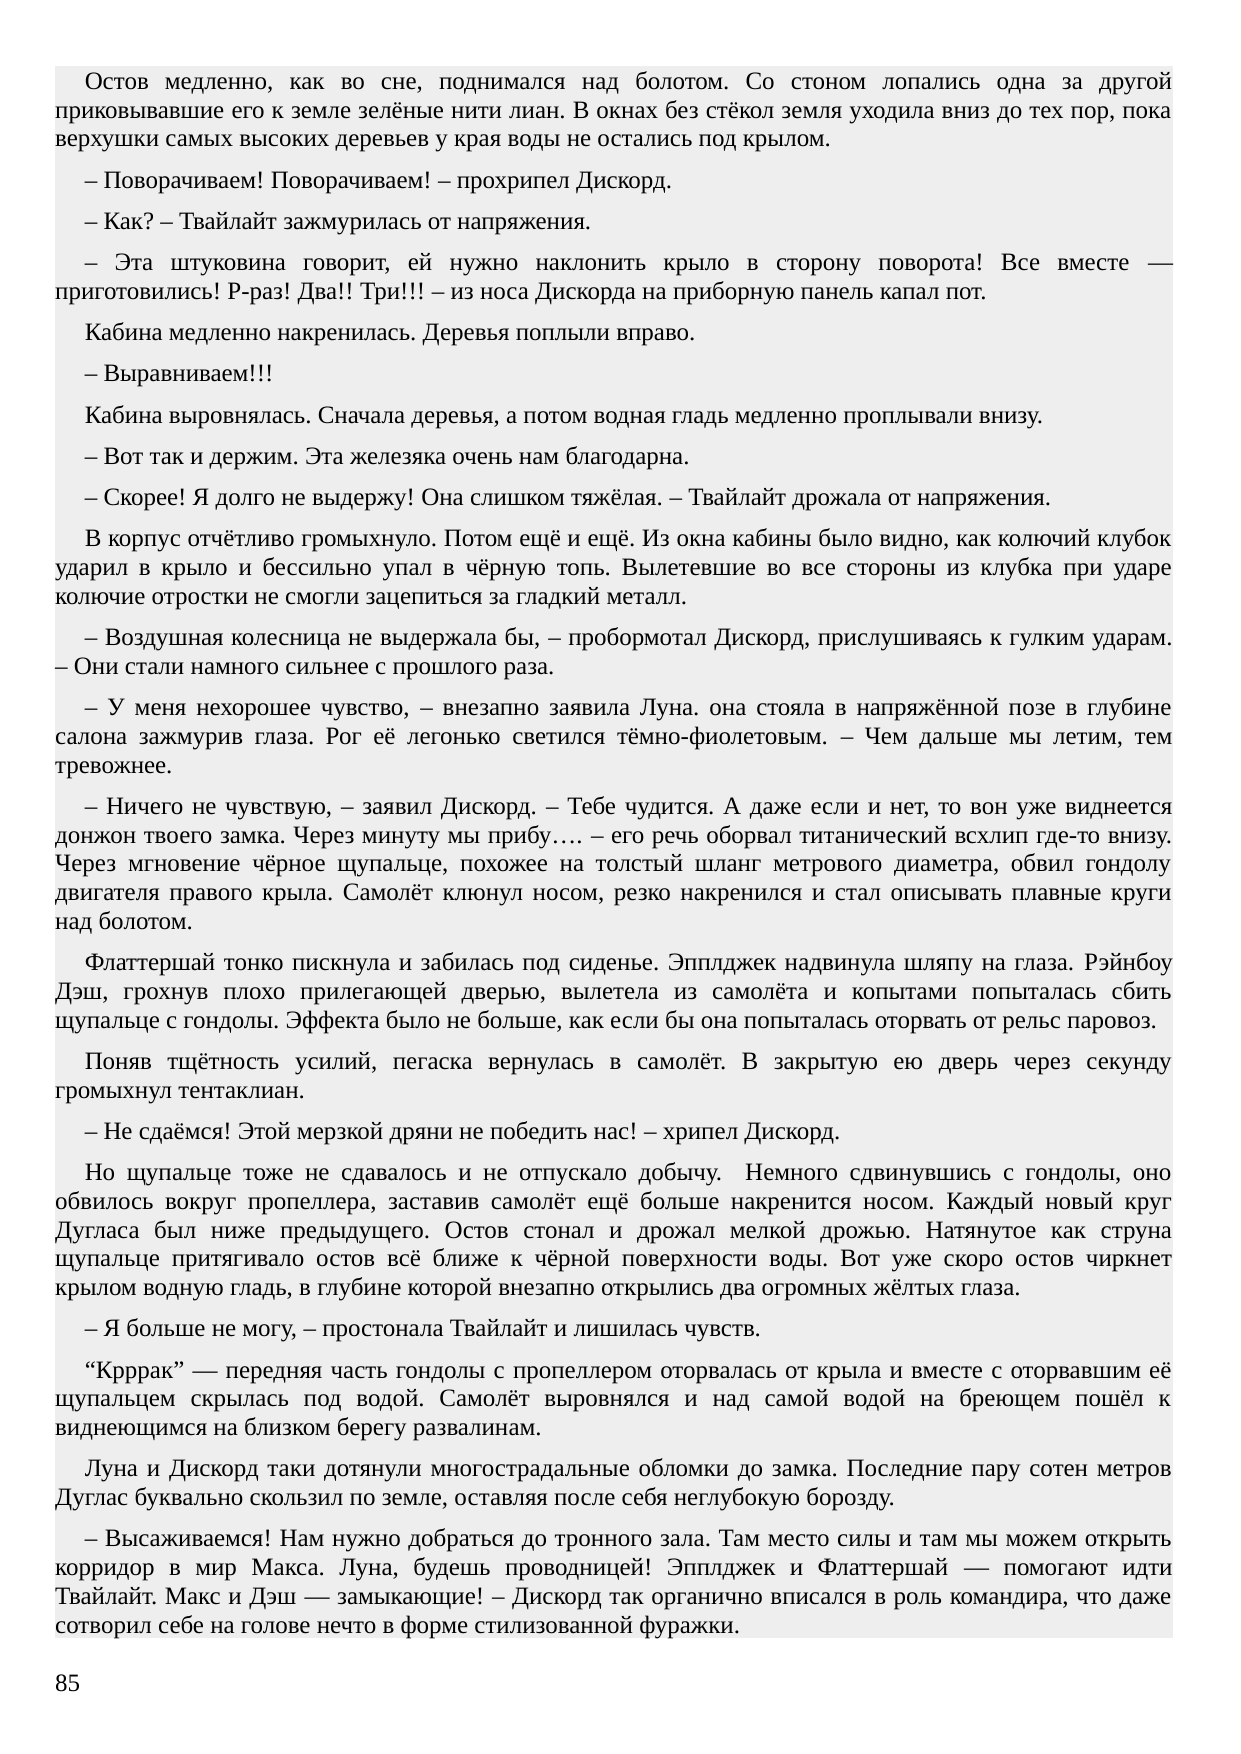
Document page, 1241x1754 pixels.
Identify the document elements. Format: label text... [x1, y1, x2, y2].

text – Вот так и держим. Эта железяка очень нам благодарна. [55, 441, 1173, 470]
text – Воздушная колесница не выдержала бы, – пробормотал Дискорд, прислушиваясь к гулким ударам. – Они стали намного сильнее с прошлого раза. [55, 622, 1173, 680]
text В корпус отчётливо громыхнуло. Потом ещё и ещё. Из окна кабины было видно, как колючий клубок ударил в крыло и бессильно упал в чёрную топь. Вылетевшие во все стороны из клубка при ударе колючие отростки не смогли зацепиться за гладкий металл. [55, 523, 1173, 610]
text Кабина выровнялась. Сначала деревья, а потом водная гладь медленно проплывали внизу. [55, 400, 1173, 428]
text – Выравниваем!!! [55, 358, 1173, 387]
text – Эта штуковина говорит, ей нужно наклонить крыло в сторону поворота! Все вместе — приготовились! Р-раз! Два!! Три!!! – из носа Дискорда на приборную панель капал пот. [55, 247, 1173, 305]
text – Высаживаемся! Нам нужно добраться до тронного зала. Там место силы и там мы можем открыть корридор в мир Макса. Луна, будешь проводницей! Эпплджек и Флаттершай — помогают идти Твайлайт. Макс и Дэш — замыкающие! – Дискорд так органично вписался в роль командира, что даже сотворил себе на голове нечто в форме стилизованной фуражки. [55, 1523, 1173, 1638]
text – Поворачиваем! Поворачиваем! – прохрипел Дискорд. [55, 165, 1173, 193]
text Остов медленно, как во сне, поднимался над болотом. Со стоном лопались одна за другой приковывавшие его к земле зелёные нити лиан. В окнах без стёкол земля уходила вниз до тех пор, пока верхушки самых высоких деревьев у края воды не остались под крылом. [55, 66, 1173, 152]
text – Ничего не чувствую, – заявил Дискорд. – Тебе чудится. А даже если и нет, то вон уже виднеется донжон твоего замка. Через минуту мы прибу…. – его речь оборвал титанический всхлип где-то внизу. Через мгновение чёрное щупальце, похожее на толстый шланг метрового диаметра, обвил гондолу двигателя правого крыла. Самолёт клюнул носом, резко накренился и стал описывать плавные круги над болотом. [55, 791, 1173, 935]
text Луна и Дискорд таки дотянули многострадальные обломки до замка. Последние пару сотен метров Дуглас буквально скользил по земле, оставляя после себя неглубокую борозду. [55, 1453, 1173, 1511]
text Флаттершай тонко пискнула и забилась под сиденье. Эпплджек надвинула шляпу на глаза. Рэйнбоу Дэш, грохнув плохо прилегающей дверью, вылетела из самолёта и копытами попыталась сбить щупальце с гондолы. Эффекта было не больше, как если бы она попыталась оторвать от рельс паровоз. [55, 947, 1173, 1033]
text – Я больше не могу, – простонала Твайлайт и лишилась чувств. [55, 1313, 1173, 1342]
text – Не сдаёмся! Этой мерзкой дряни не победить нас! – хрипел Дискорд. [55, 1116, 1173, 1145]
text Кабина медленно накренилась. Деревья поплыли вправо. [55, 317, 1173, 346]
text – Скорее! Я долго не выдержу! Она слишком тяжёлая. – Твайлайт дрожала от напряжения. [55, 482, 1173, 511]
text – У меня нехорошее чувство, – внезапно заявила Луна. она стояла в напряжённой позе в глубине салона зажмурив глаза. Рог её легонько светился тёмно-фиолетовым. – Чем дальше мы летим, тем тревожнее. [55, 692, 1173, 778]
text “Крррак” — передняя часть гондолы с пропеллером оторвалась от крыла и вместе с оторвавшим её щупальцем скрылась под водой. Самолёт выровнялся и над самой водой на бреющем пошёл к виднеющимся на близком берегу развалинам. [55, 1355, 1173, 1441]
text Но щупальце тоже не сдавалось и не отпускало добычу. Немного сдвинувшись с гондолы, оно обвилось вокруг пропеллера, заставив самолёт ещё больше накренится носом. Каждый новый круг Дугласа был ниже предыдущего. Остов стонал и дрожал мелкой дрожью. Натянутое как струна щупальце притягивало остов всё ближе к чёрной поверхности воды. Вот уже скоро остов чиркнет крылом водную гладь, в глубине которой внезапно открылись два огромных жёлтых глаза. [55, 1157, 1173, 1301]
text – Как? – Твайлайт зажмурилась от напряжения. [55, 206, 1173, 235]
text Поняв тщётность усилий, пегаска вернулась в самолёт. В закрытую ею дверь через секунду громыхнул тентаклиан. [55, 1046, 1173, 1103]
